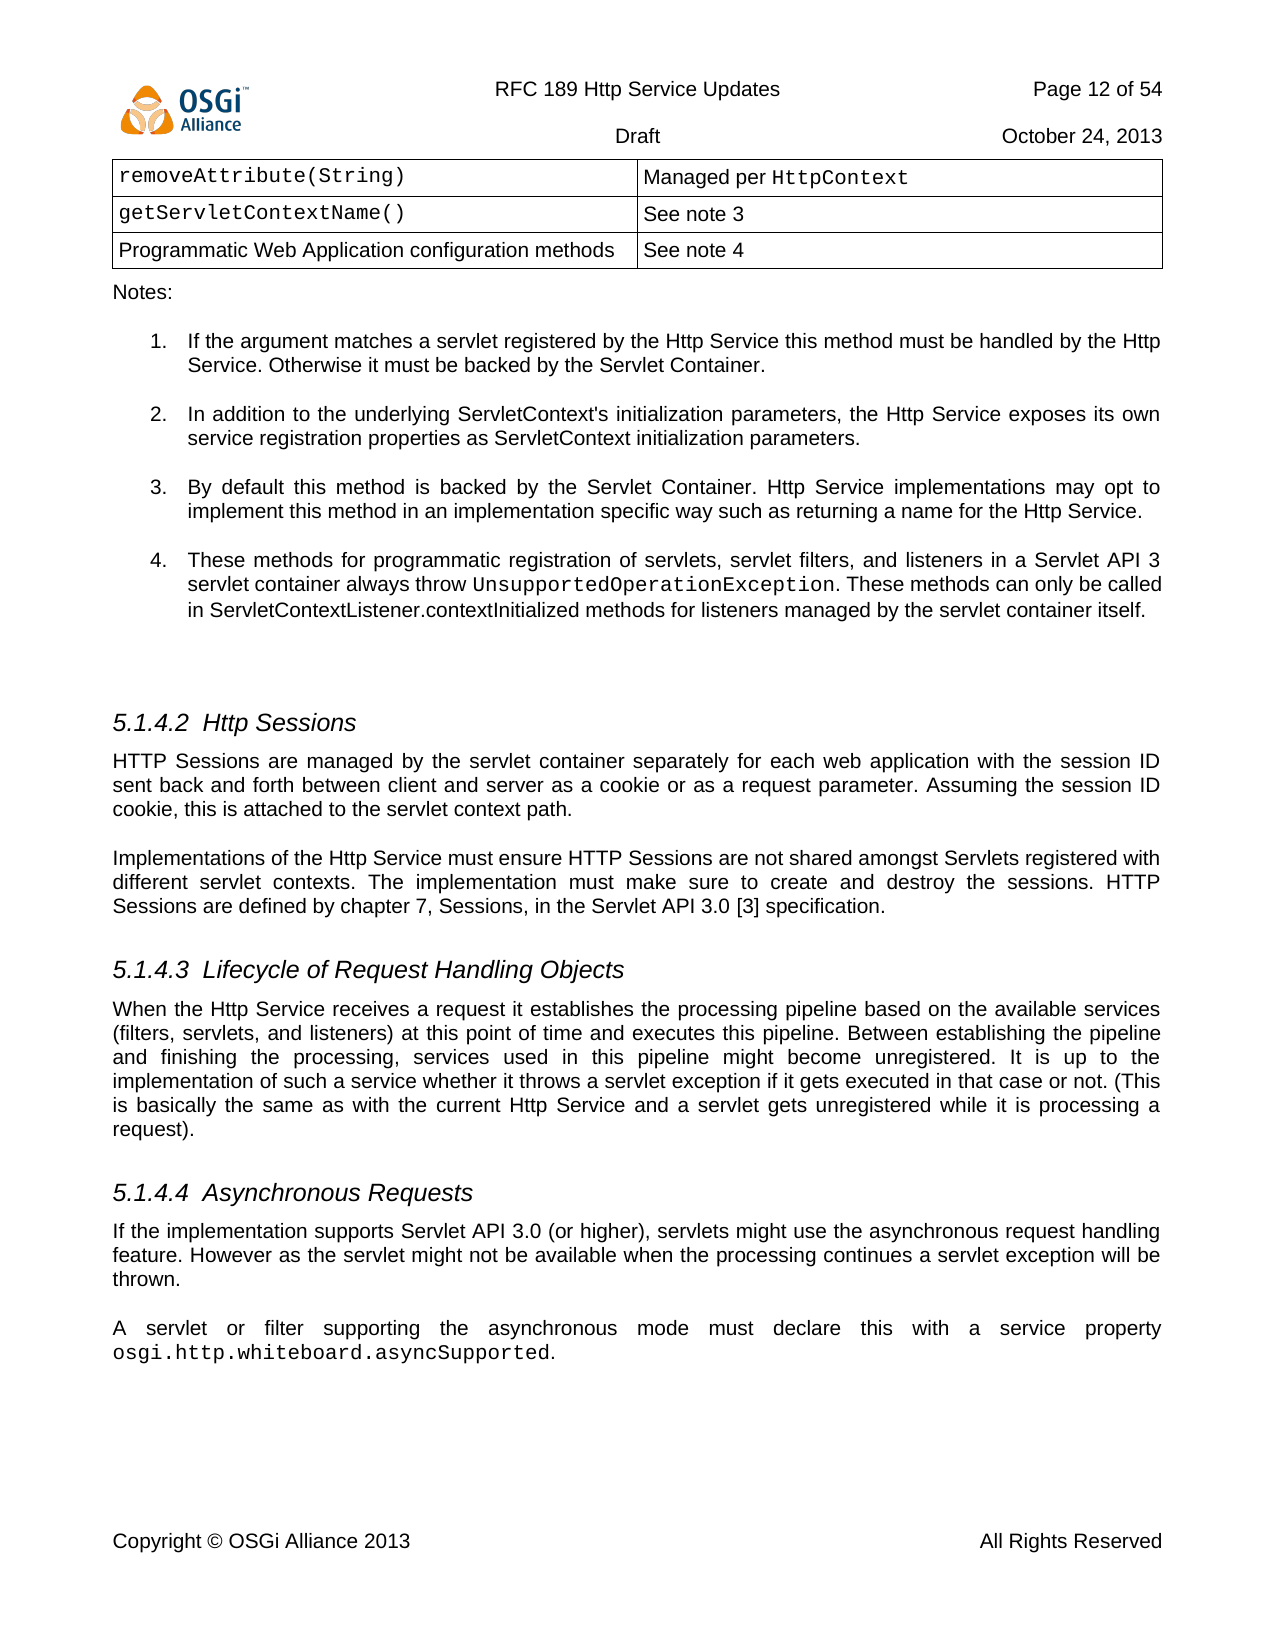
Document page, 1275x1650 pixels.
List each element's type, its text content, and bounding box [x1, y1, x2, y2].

table_cell removeAttribute(String) [113, 160, 637, 196]
text A servlet or filter supporting the asynchronous mode must declare this with a service property osgi.http.whiteboard.asyncSupported. [112, 1316, 1162, 1366]
picture [113, 78, 257, 142]
text Implementations of the Http Service must ensure HTTP Sessions are not shared amongst Servlets registered with different servlet contexts. The implementation must make sure to create and destroy the sessions. HTTP Sessions are defined by chapter 7, Sessions, in the Servlet API 3.0 [3]. specification. [112, 846, 1162, 918]
list These methods for programmatic registration of servlets, servlet filters, and listeners in a Servlet API 3 servlet container always throw UnsupportedOperationException. These methods can only be called in ServletContextListener.contextInitialized methods for listeners managed by the servlet container itself. [150, 548, 1162, 621]
text If the implementation supports Servlet API 3.0 (or higher), servlets might use the asynchronous request handling feature. However as the servlet might not be available when the processing continues a servlet exception will be thrown. [112, 1219, 1162, 1291]
table_cell getServletContextName() [113, 197, 637, 232]
table_cell Programmatic Web Application configuration methods [113, 233, 637, 267]
text HTTP Sessions are managed by the servlet container separately for each web application with the session ID sent back and forth between client and server as a cookie or as a request parameter. Assuming the session ID cookie, this is attached to the servlet context path. [112, 749, 1162, 821]
subtitle Http Sessions [112, 708, 1162, 737]
table_cell See note 4. [638, 233, 1162, 267]
text When the Http Service receives a request it establishes the processing pipeline based on the available services (filters, servlets, and listeners) at this point of time and executes this pipeline. Between establishing the pipeline and finishing the processing, services used in this pipeline might become unregistered. It is up to the implementation of such a service whether it throws a servlet exception if it gets executed in that case or not. (This is basically the same as with the current Http Service and a servlet gets unregistered while it is processing a request). [112, 997, 1162, 1140]
list If the argument matches a servlet registered by the Http Service this method must be handled by the Http Service. Otherwise it must be backed by the Servlet Container. [150, 329, 1162, 377]
list By default this method is backed by the Servlet Container. Http Service implementations may opt to implement this method in an implementation specific way such as returning a name for the Http Service. [150, 475, 1162, 523]
subtitle Asynchronous Requests [112, 1178, 1162, 1207]
table_cell Managed per HttpContext [638, 160, 1162, 196]
text Notes: [112, 280, 1162, 304]
subtitle Lifecycle of Request Handling Objects [112, 955, 1162, 984]
table_cell See note 3. [638, 197, 1162, 232]
list In addition to the underlying ServletContext's initialization parameters, the Http Service exposes its own service registration properties as ServletContext initialization parameters. [150, 402, 1162, 450]
